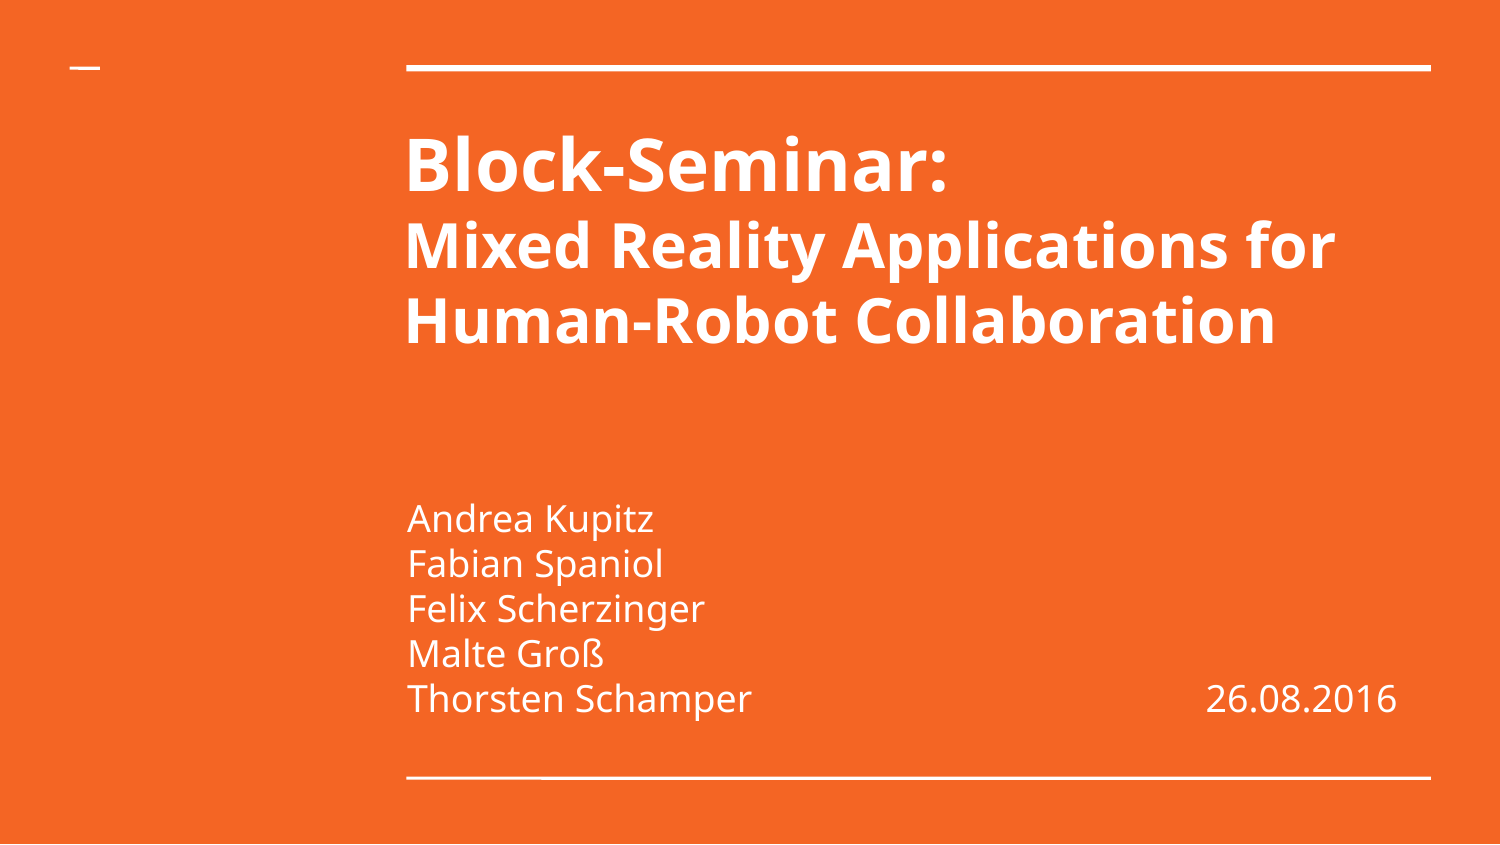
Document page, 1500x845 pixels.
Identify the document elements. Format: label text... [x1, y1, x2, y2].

title Block-Seminar: Mixed Reality Applications for Human-Robot Collaboration [389, 103, 1428, 357]
subtitle Andrea Kupitz Fabian Spaniol Felix Scherzinger Malte Groß Thorsten Schamper 26.08.2016 [392, 531, 1431, 736]
